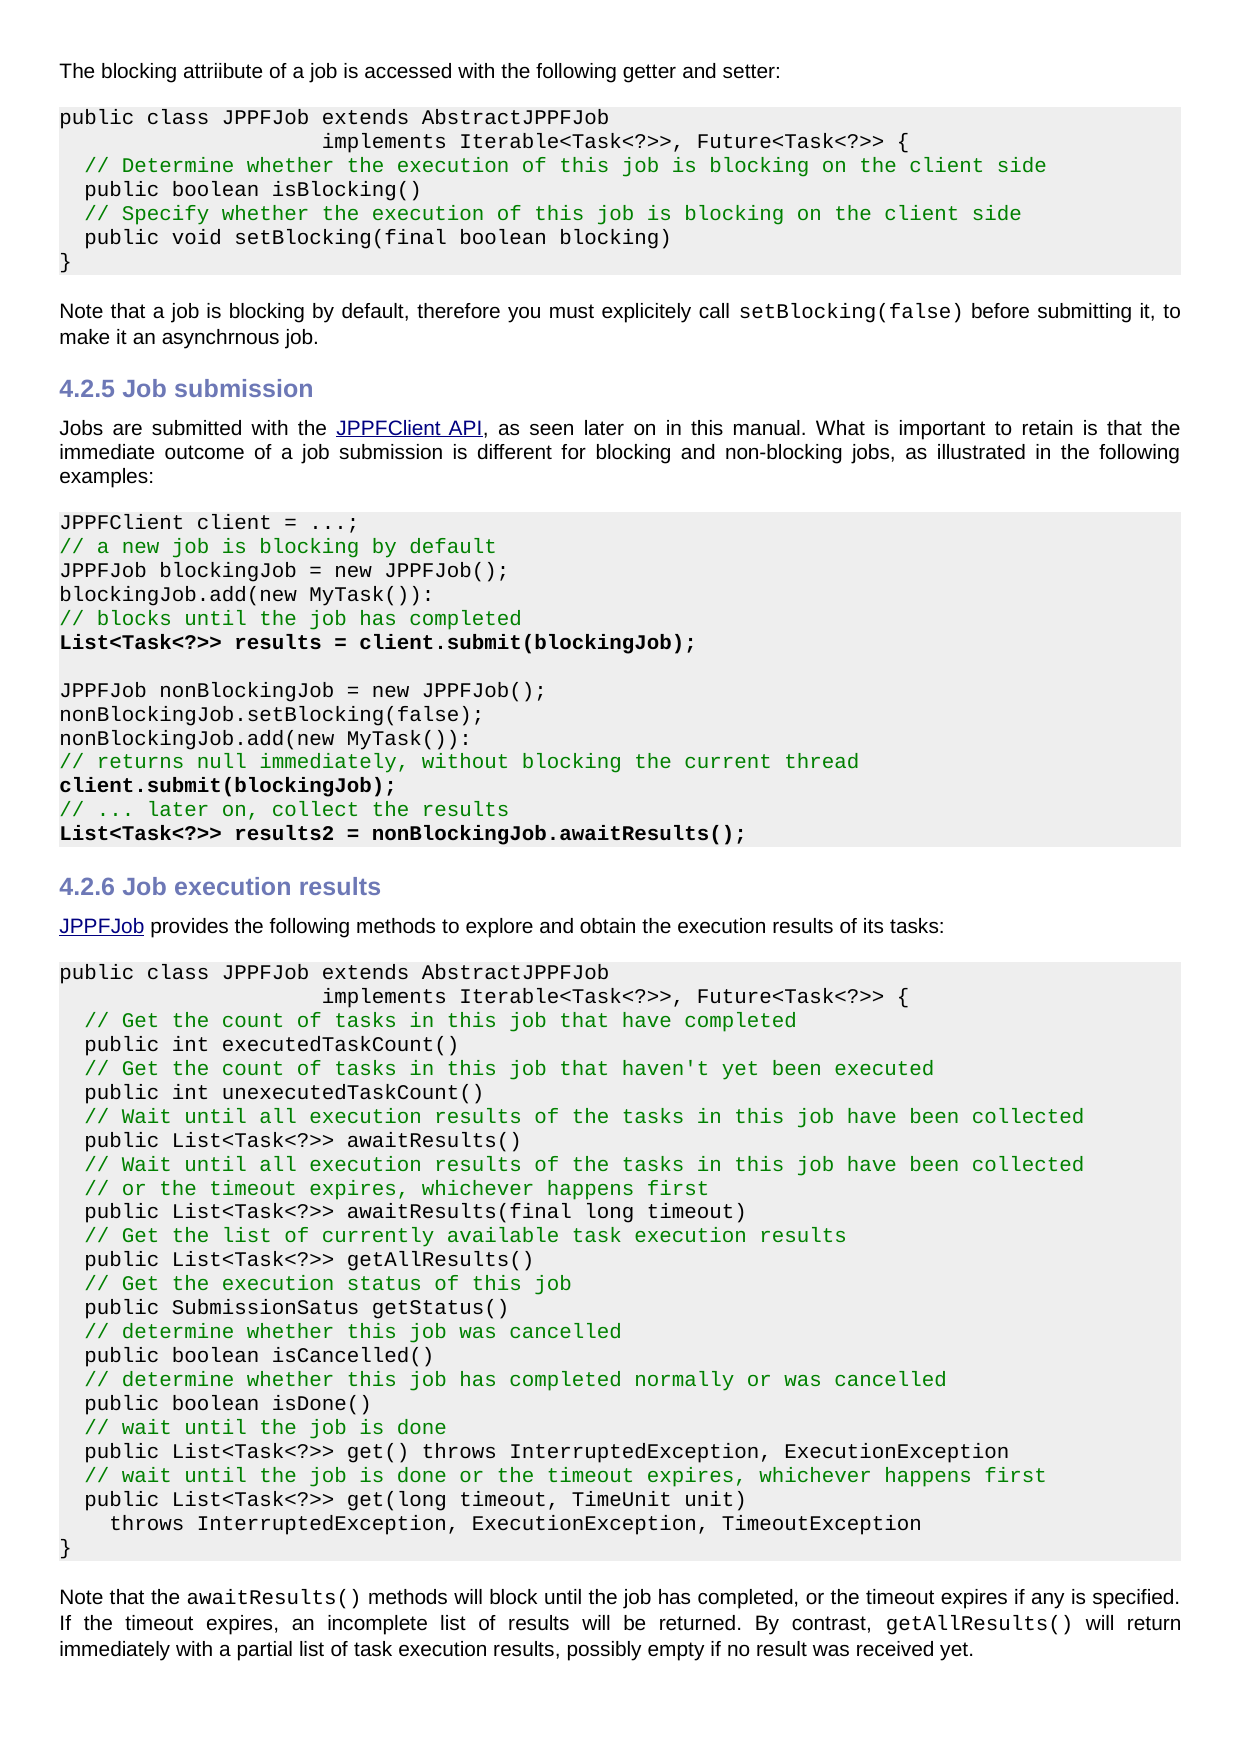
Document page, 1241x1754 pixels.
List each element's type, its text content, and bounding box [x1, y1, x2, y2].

text public List<Task<?>> awaitResults() [59, 1129, 1181, 1153]
text public class JPPFJob extends AbstractJPPFJob [59, 107, 1181, 131]
text // Get the count of tasks in this job that have completed [59, 1010, 1181, 1034]
text List<Task<?>> results = client.submit(blockingJob); [59, 632, 1181, 656]
subtitle Job submission [59, 374, 1181, 403]
text The blocking attriibute of a job is accessed with the following getter and setter: [59, 59, 1181, 83]
text public List<Task<?>> getAllResults() [59, 1249, 1181, 1273]
subtitle Job execution results [59, 872, 1181, 901]
text implements Iterable<Task<?>>, Future<Task<?>> { [59, 131, 1181, 155]
text // Specify whether the execution of this job is blocking on the client side [59, 203, 1181, 227]
text public List<Task<?>> get(long timeout, TimeUnit unit) [59, 1489, 1181, 1513]
text // Wait until all execution results of the tasks in this job have been collected [59, 1153, 1181, 1177]
text // Wait until all execution results of the tasks in this job have been collected [59, 1106, 1181, 1129]
text // or the timeout expires, whichever happens first [59, 1177, 1181, 1201]
text } [59, 1537, 1181, 1561]
text // returns null immediately, without blocking the current thread [59, 751, 1181, 775]
text nonBlockingJob.setBlocking(false); [59, 703, 1181, 727]
text nonBlockingJob.add(new MyTask()): [59, 727, 1181, 751]
text List<Task<?>> results2 = nonBlockingJob.awaitResults(); [59, 823, 1181, 847]
text } [59, 251, 1181, 275]
text client.submit(blockingJob); [59, 775, 1181, 799]
text JPPFJob provides the following methods to explore and obtain the execution results of its tasks: [59, 914, 1181, 938]
text throws InterruptedException, ExecutionException, TimeoutException [59, 1513, 1181, 1537]
text public boolean isDone() [59, 1393, 1181, 1417]
text public SubmissionSatus getStatus() [59, 1297, 1181, 1321]
text public class JPPFJob extends AbstractJPPFJob [59, 962, 1181, 986]
text JPPFClient client = ...; [59, 512, 1181, 536]
text Note that a job is blocking by default, therefore you must explicitely call setBlocking(false) before submitting it, to make it an asynchrnous job. [59, 299, 1181, 349]
text // determine whether this job was cancelled [59, 1321, 1181, 1345]
text public boolean isCancelled() [59, 1345, 1181, 1369]
text // Determine whether the execution of this job is blocking on the client side [59, 155, 1181, 179]
text // Get the count of tasks in this job that haven't yet been executed [59, 1058, 1181, 1082]
text Jobs are submitted with the JPPFClient API, as seen later on in this manual. What is important to retain is that the immediate outcome of a job submission is different for blocking and non-blocking jobs, as illustrated in the following examples: [59, 416, 1181, 488]
text JPPFJob nonBlockingJob = new JPPFJob(); [59, 679, 1181, 703]
text implements Iterable<Task<?>>, Future<Task<?>> { [59, 986, 1181, 1010]
text public List<Task<?>> awaitResults(final long timeout) [59, 1201, 1181, 1225]
text public void setBlocking(final boolean blocking) [59, 227, 1181, 251]
text // blocks until the job has completed [59, 608, 1181, 632]
text blockingJob.add(new MyTask()): [59, 584, 1181, 608]
text public boolean isBlocking() [59, 179, 1181, 203]
text // ... later on, collect the results [59, 799, 1181, 823]
text public int unexecutedTaskCount() [59, 1082, 1181, 1106]
text // wait until the job is done or the timeout expires, whichever happens first [59, 1465, 1181, 1489]
text public int executedTaskCount() [59, 1034, 1181, 1058]
text JPPFJob blockingJob = new JPPFJob(); [59, 560, 1181, 584]
text // a new job is blocking by default [59, 536, 1181, 560]
text // determine whether this job has completed normally or was cancelled [59, 1369, 1181, 1393]
text Note that the awaitResults() methods will block until the job has completed, or the timeout expires if any is specified. If the timeout expires, an incomplete list of results will be returned. By contrast, getAllResults() will return immediately with a partial list of task execution results, possibly empty if no result was received yet. [59, 1585, 1181, 1661]
text public List<Task<?>> get() throws InterruptedException, ExecutionException [59, 1441, 1181, 1465]
text // Get the execution status of this job [59, 1273, 1181, 1297]
text // wait until the job is done [59, 1417, 1181, 1441]
text // Get the list of currently available task execution results [59, 1225, 1181, 1249]
